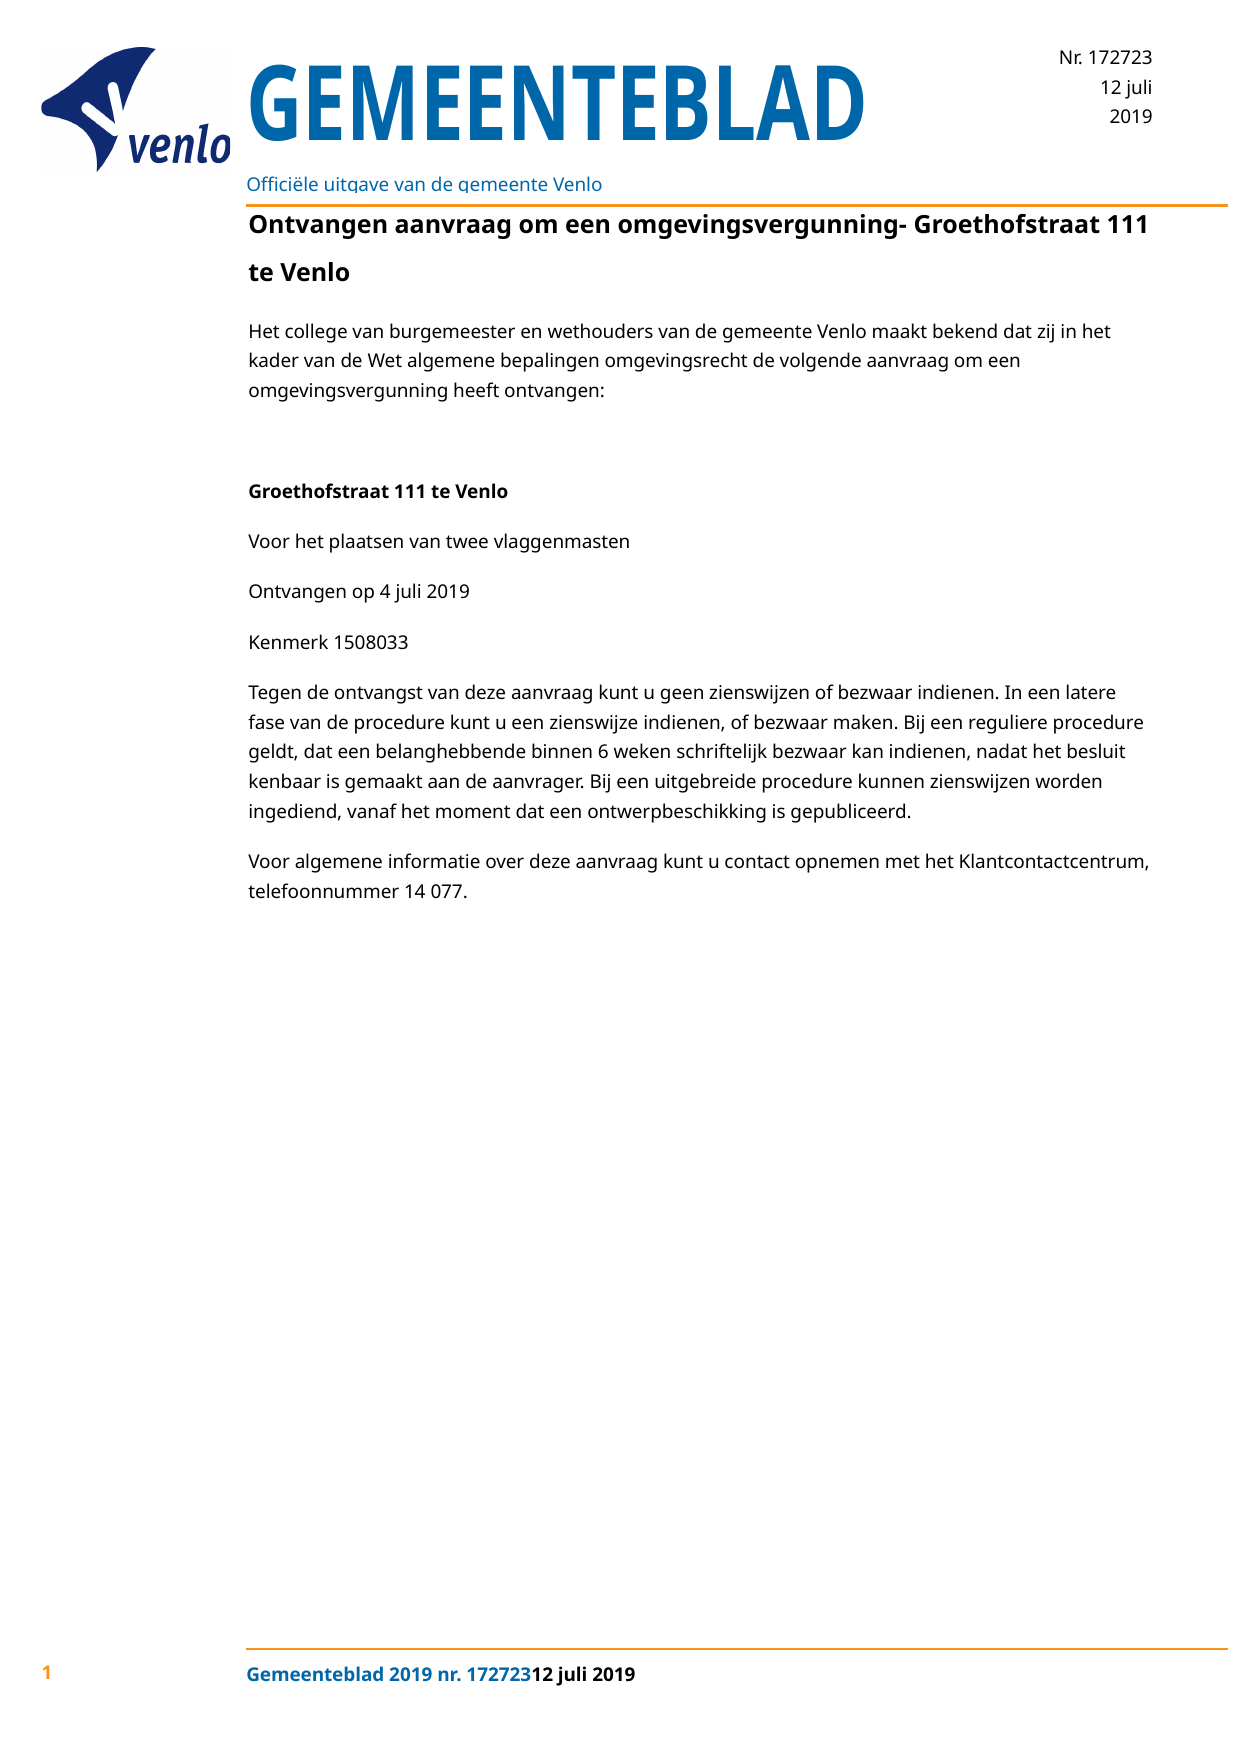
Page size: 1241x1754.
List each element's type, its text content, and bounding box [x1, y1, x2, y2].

text Groethofstraat 111 te Venlo [248, 478, 1152, 504]
text Het college van burgemeester en wethouders van de gemeente Venlo maakt bekend dat zij in het kader van de Wet algemene bepalingen omgevingsrecht de volgende aanvraag om een omgevingsvergunning heeft ontvangen: [248, 318, 1152, 403]
text Kenmerk 1508033 [248, 629, 1152, 655]
text Voor algemene informatie over deze aanvraag kunt u contact opnemen met het Klantcontactcentrum, telefoonnummer 14 077. [248, 848, 1152, 904]
text Voor het plaatsen van twee vlaggenmasten [248, 528, 1152, 554]
text Tegen de ontvangst van deze aanvraag kunt u geen zienswijzen of bezwaar indienen. In een latere fase van de procedure kunt u een zienswijze indienen, of bezwaar maken. Bij een reguliere procedure geldt, dat een belanghebbende binnen 6 weken schriftelijk bezwaar kan indienen, nadat het besluit kenbaar is gemaakt aan de aanvrager. Bij een uitgebreide procedure kunnen zienswijzen worden ingediend, vanaf het moment dat een ontwerpbeschikking is gepubliceerd. [248, 679, 1152, 824]
picture [41, 47, 231, 172]
text Ontvangen op 4 juli 2019 [248, 579, 1152, 604]
text Ontvangen aanvraag om een omgevingsvergunning- Groethofstraat 111 te Venlo [248, 207, 1152, 288]
